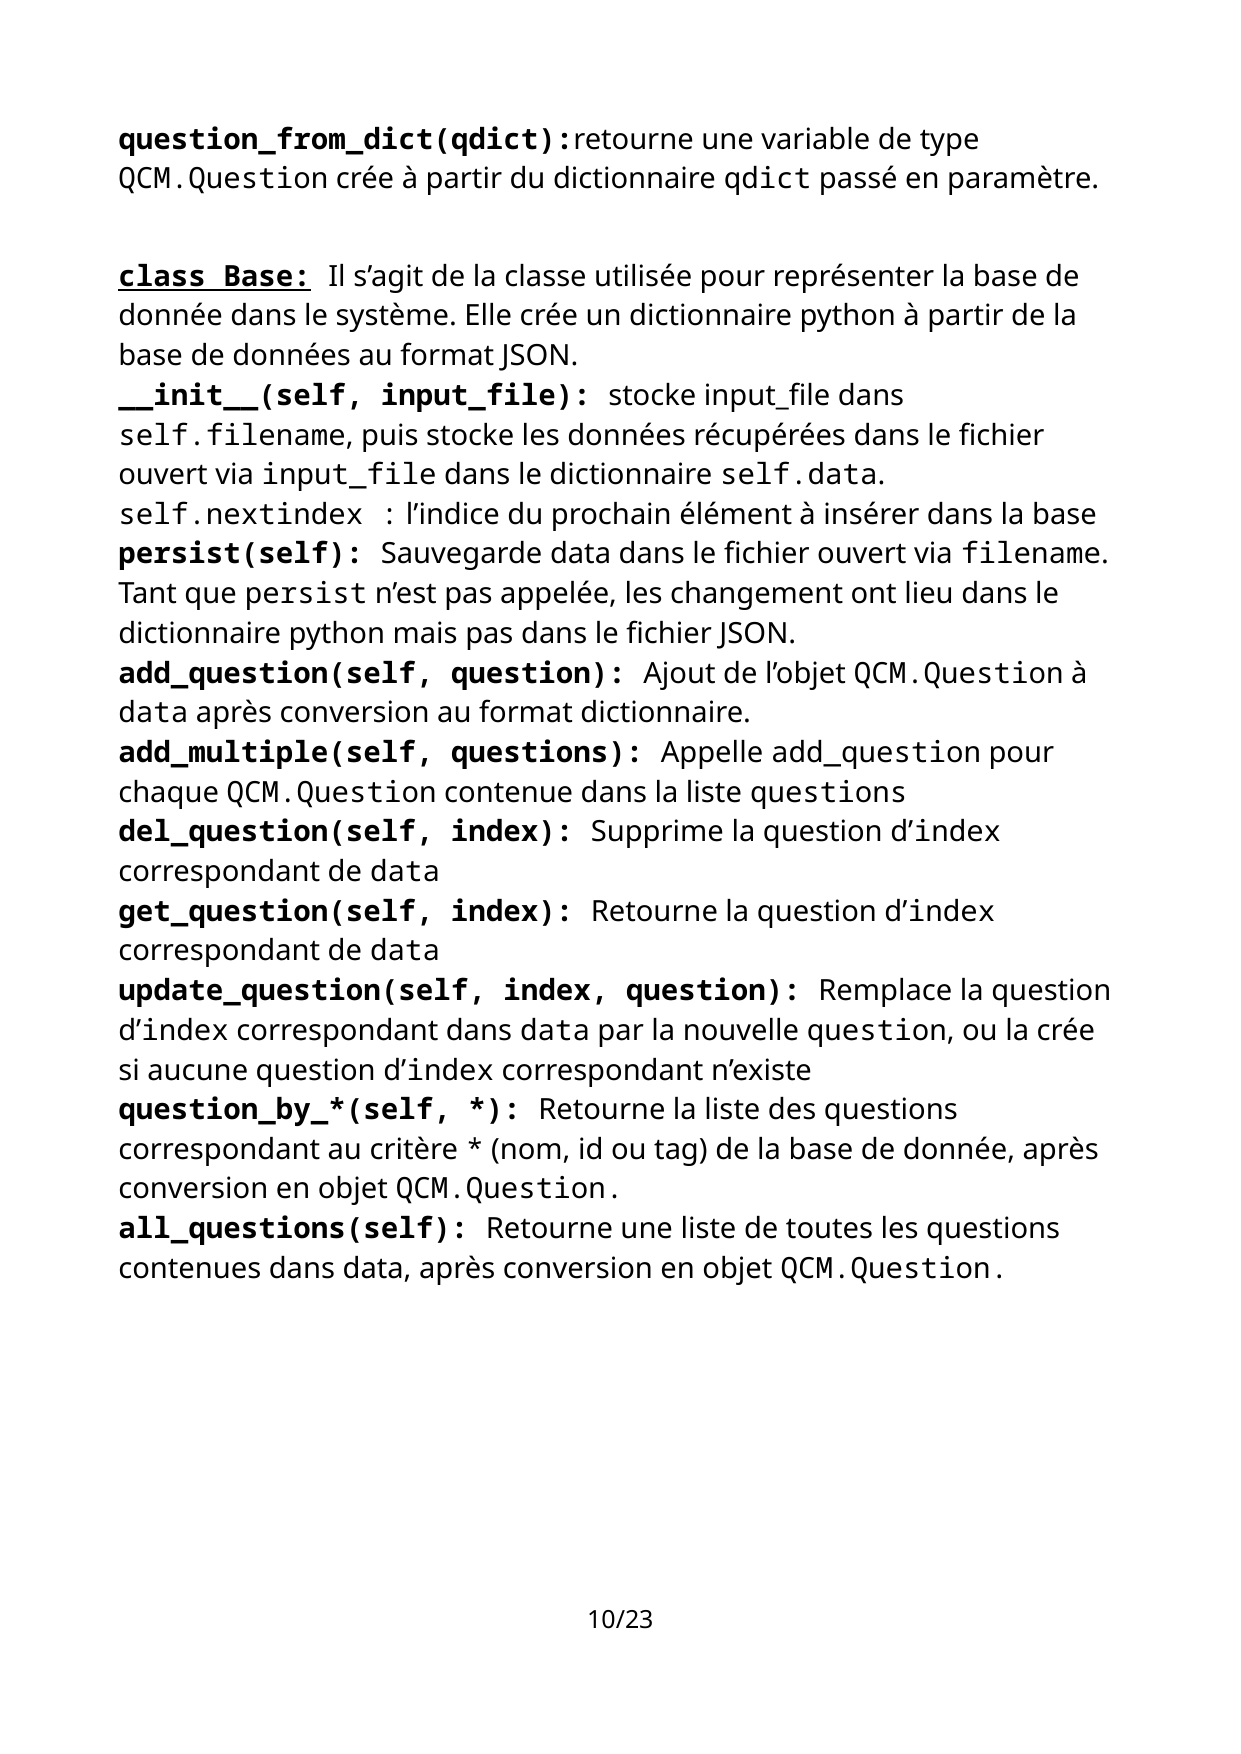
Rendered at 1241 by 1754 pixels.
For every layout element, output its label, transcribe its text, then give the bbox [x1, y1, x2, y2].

text class Base: Il s’agit de la classe utilisée pour représenter la base de donnée dans le système. Elle crée un dictionnaire python à partir de la base de données au format JSON. [118, 255, 1122, 374]
text question_from_dict(qdict):retourne une variable de type QCM.Question crée à partir du dictionnaire qdict passé en paramètre. [118, 118, 1122, 197]
text __init__(self, input_file): stocke input_file dans self.filename, puis stocke les données récupérées dans le fichier ouvert via input_file dans le dictionnaire self.data. self.nextindex : l’indice du prochain élément à insérer dans la base persist(self): Sauvegarde data dans le fichier ouvert via filename. Tant que persist n’est pas appelée, les changement ont lieu dans le dictionnaire python mais pas dans le fichier JSON. add_question(self, question): Ajout de l’objet QCM.Question à data après conversion au format dictionnaire. add_multiple(self, questions): Appelle add_question pour chaque QCM.Question contenue dans la liste questions del_question(self, index): Supprime la question d’index correspondant de data get_question(self, index): Retourne la question d’index correspondant de data update_question(self, index, question): Remplace la question d’index correspondant dans data par la nouvelle question, ou la crée si aucune question d’index correspondant n’existe question_by_*(self, *): Retourne la liste des questions correspondant au critère * (nom, id ou tag) de la base de donnée, après conversion en objet QCM.Question. all_questions(self): Retourne une liste de toutes les questions contenues dans data, après conversion en objet QCM.Question. [118, 374, 1122, 1287]
